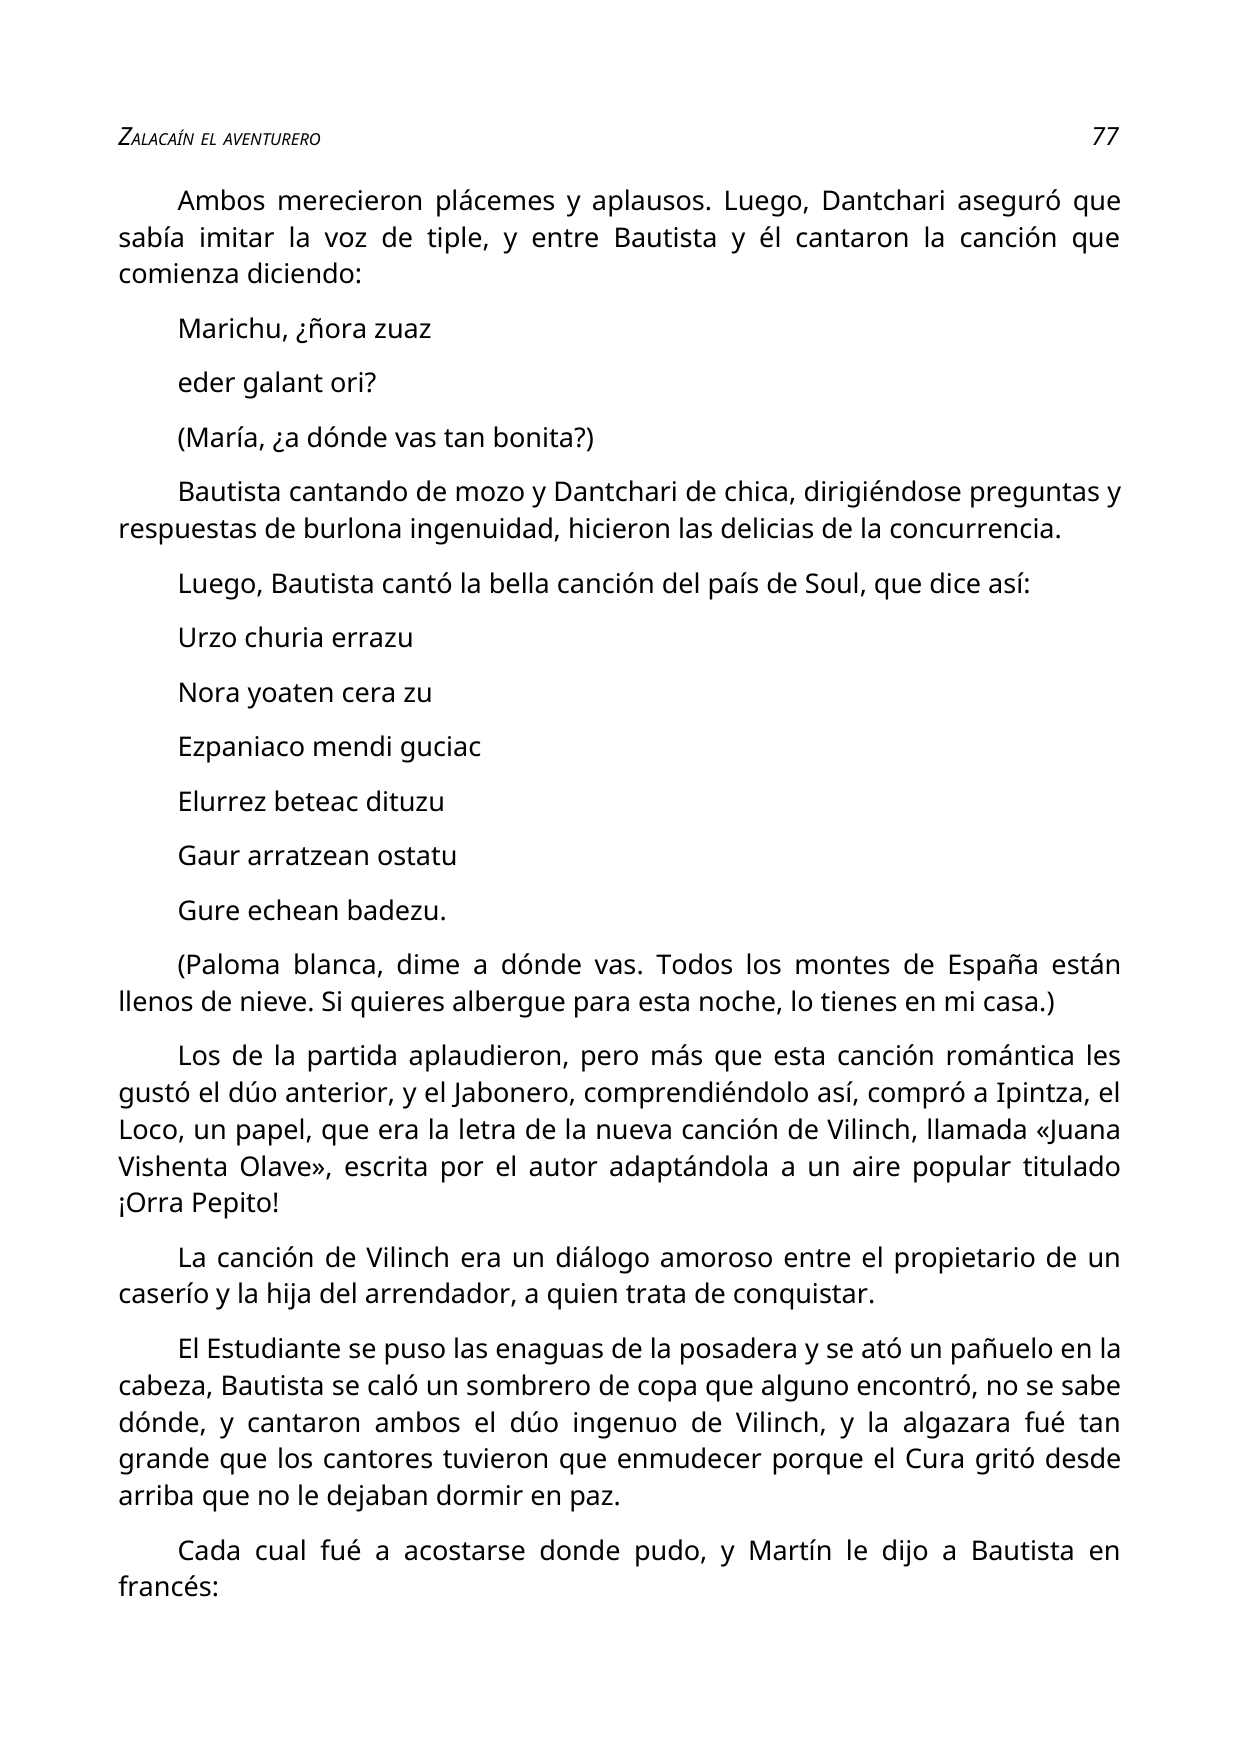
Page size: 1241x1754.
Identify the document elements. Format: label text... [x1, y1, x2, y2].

text Urzo churia errazu [118, 619, 1122, 656]
text El Estudiante se puso las enaguas de la posadera y se ató un pañuelo en la cabeza, Bautista se caló un sombrero de copa que alguno encontró, no se sabe dónde, y cantaron ambos el dúo ingenuo de Vilinch, y la algazara fué tan grande que los cantores tuvieron que enmudecer porque el Cura gritó desde arriba que no le dejaban dormir en paz. [118, 1330, 1122, 1513]
text Cada cual fué a acostarse donde pudo, y Martín le dijo a Bautista en francés: [118, 1531, 1122, 1605]
text Gure echean badezu. [118, 891, 1122, 928]
text Los de la partida aplaudieron, pero más que esta canción romántica les gustó el dúo anterior, y el Jabonero, comprendiéndolo así, compró a Ipintza, el Loco, un papel, que era la letra de la nueva canción de Vilinch, llamada «Juana Vishenta Olave», escrita por el autor adaptándola a un aire popular titulado ¡Orra Pepito! [118, 1037, 1122, 1221]
text Ezpaniaco mendi guciac [118, 728, 1122, 764]
text Ambos merecieron plácemes y aplausos. Luego, Dantchari aseguró que sabía imitar la voz de tiple, y entre Bautista y él cantaron la canción que comienza diciendo: [118, 182, 1122, 292]
text Elurrez beteac dituzu [118, 782, 1122, 819]
text Nora yoaten cera zu [118, 673, 1122, 710]
text (María, ¿a dónde vas tan bonita?) [118, 418, 1122, 455]
text Bautista cantando de mozo y Dantchari de chica, dirigiéndose preguntas y respuestas de burlona ingenuidad, hicieron las delicias de la concurrencia. [118, 473, 1122, 547]
text Luego, Bautista cantó la bella canción del país de Soul, que dice así: [118, 564, 1122, 601]
text (Paloma blanca, dime a dónde vas. Todos los montes de España están llenos de nieve. Si quieres albergue para esta noche, lo tienes en mi casa.) [118, 946, 1122, 1019]
text La canción de Vilinch era un diálogo amoroso entre el propietario de un caserío y la hija del arrendador, a quien trata de conquistar. [118, 1238, 1122, 1312]
text eder galant ori? [118, 364, 1122, 401]
text Gaur arratzean ostatu [118, 837, 1122, 873]
text Marichu, ¿ñora zuaz [118, 309, 1122, 346]
